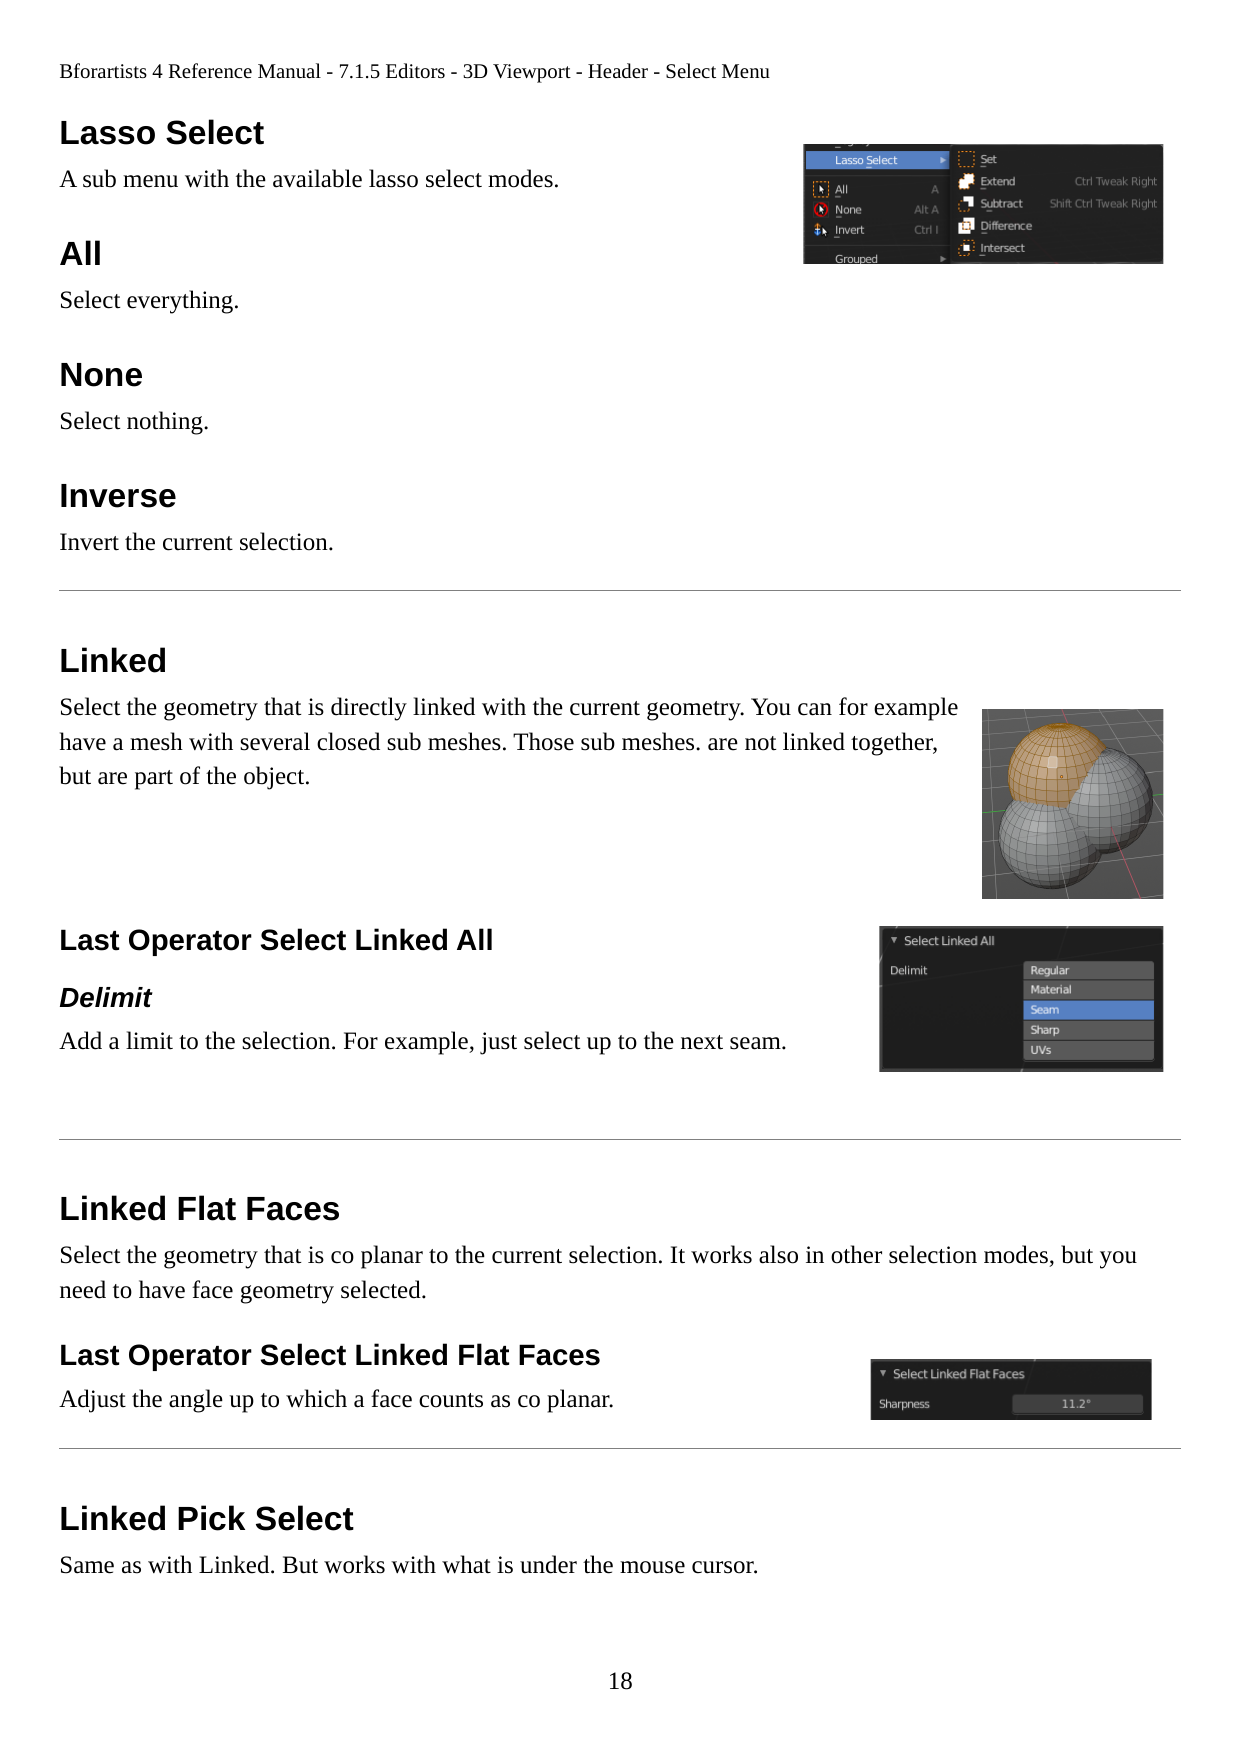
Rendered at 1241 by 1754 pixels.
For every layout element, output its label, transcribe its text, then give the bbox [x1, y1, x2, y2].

text Same as with Linked. But works with what is under the mouse cursor. [59, 1550, 1181, 1578]
subtitle Inverse [59, 476, 1181, 514]
subtitle All [59, 234, 1181, 272]
text Select the geometry that is directly linked with the current geometry. You can for example have a mesh with several closed sub meshes. Those sub meshes. are not linked together, but are part of the object. [59, 692, 1181, 790]
picture [879, 926, 1164, 1072]
subtitle Last Operator Select Linked All [59, 923, 1181, 957]
subtitle [1164, 982, 1181, 1013]
subtitle None [59, 355, 1181, 393]
text Adjust the angle up to which a face counts as co planar. [59, 1384, 870, 1413]
subtitle Last Operator Select Linked Flat Faces [59, 1338, 1181, 1372]
subtitle Linked Pick Select [59, 1499, 1181, 1537]
picture [982, 709, 1164, 899]
text Invert the current selection. [59, 527, 1181, 556]
subtitle Delimit [59, 982, 879, 1013]
text Select the geometry that is co planar to the current selection. It works also in other selection modes, but you need to have face geometry selected. [59, 1240, 1181, 1303]
subtitle Lasso Select [59, 113, 1181, 151]
subtitle Linked Flat Faces [59, 1189, 1181, 1228]
subtitle Linked [59, 641, 1181, 679]
text Select everything. [59, 285, 1181, 313]
text A sub menu with the available lasso select modes. [59, 164, 803, 192]
text Select nothing. [59, 406, 1181, 434]
text Add a limit to the selection. For example, just select up to the next seam. [59, 1026, 879, 1055]
picture [870, 1359, 1152, 1420]
picture [803, 144, 1164, 264]
